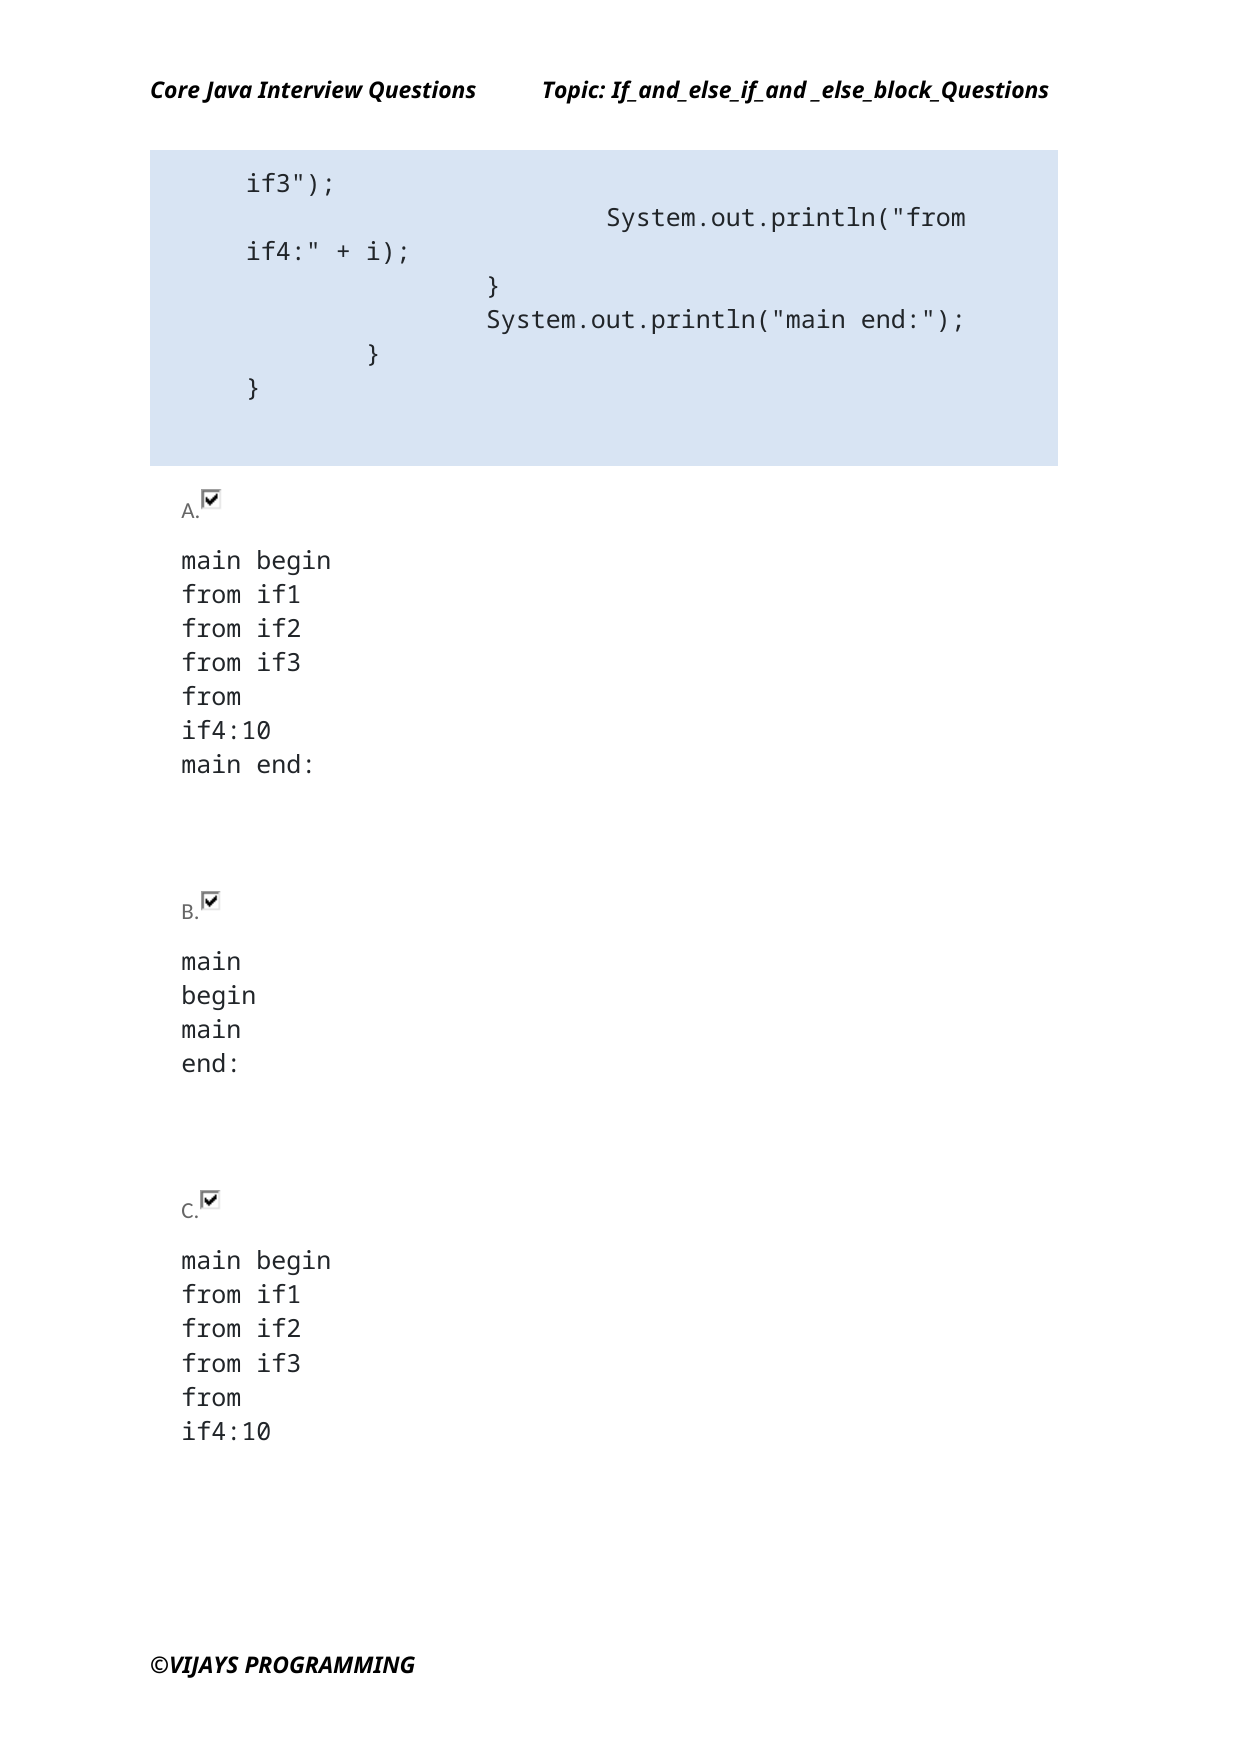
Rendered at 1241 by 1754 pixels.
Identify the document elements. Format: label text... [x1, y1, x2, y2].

table_cell [150, 466, 1090, 1565]
table_header A. main begin from if1 from if2 from if3 from if4:10 main end: [181, 482, 332, 883]
table_header [1058, 150, 1090, 466]
table_header C. main begin from if1 from if2 from if3 from if4:10 [181, 1183, 346, 1549]
table_header if3"); System.out.println("from if4:" + i); } System.out.println("main end:"); } } [230, 150, 1058, 466]
table_header B. main begin main end: [181, 883, 319, 1182]
table_header [150, 150, 230, 466]
